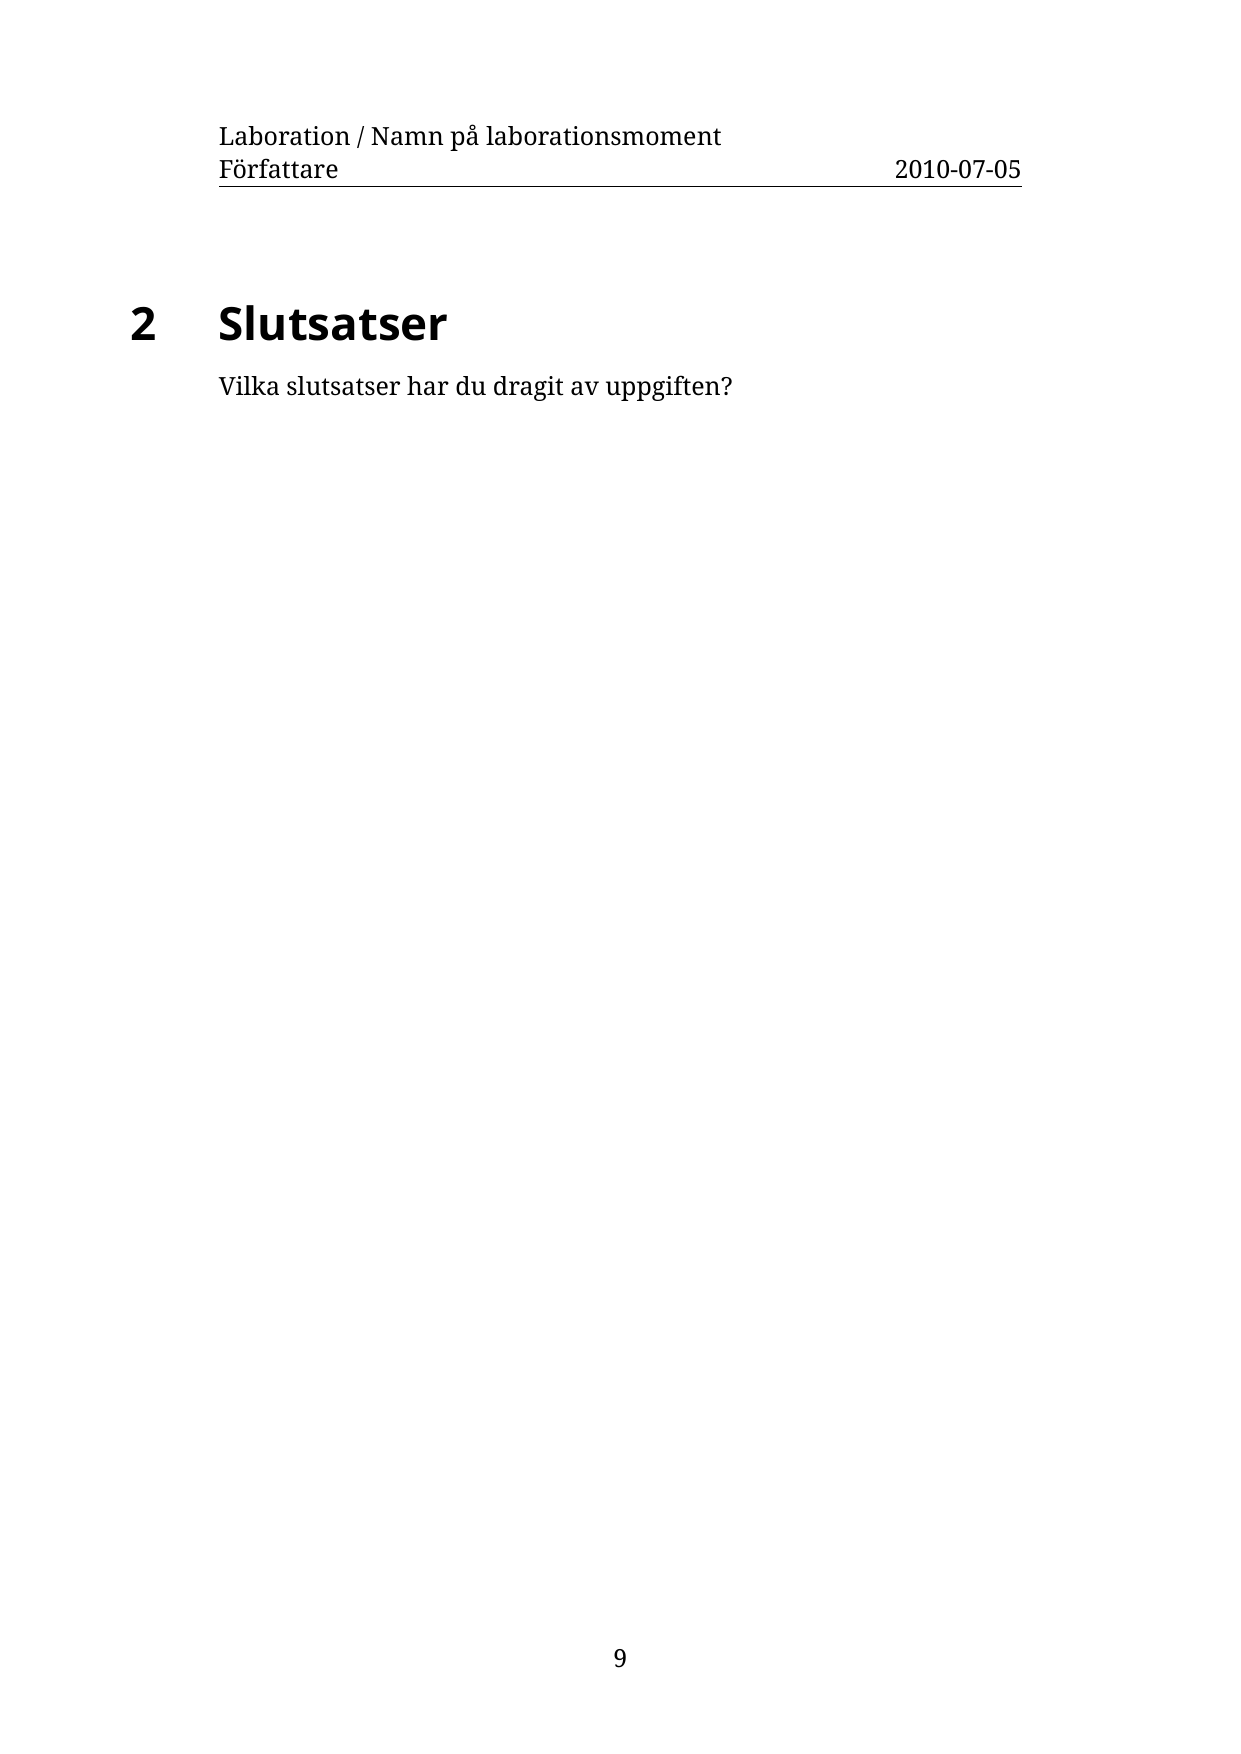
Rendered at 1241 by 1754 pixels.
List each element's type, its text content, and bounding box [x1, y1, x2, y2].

text Vilka slutsatser har du dragit av uppgiften? [218, 369, 1022, 403]
subtitle Slutsatser [130, 291, 1022, 353]
